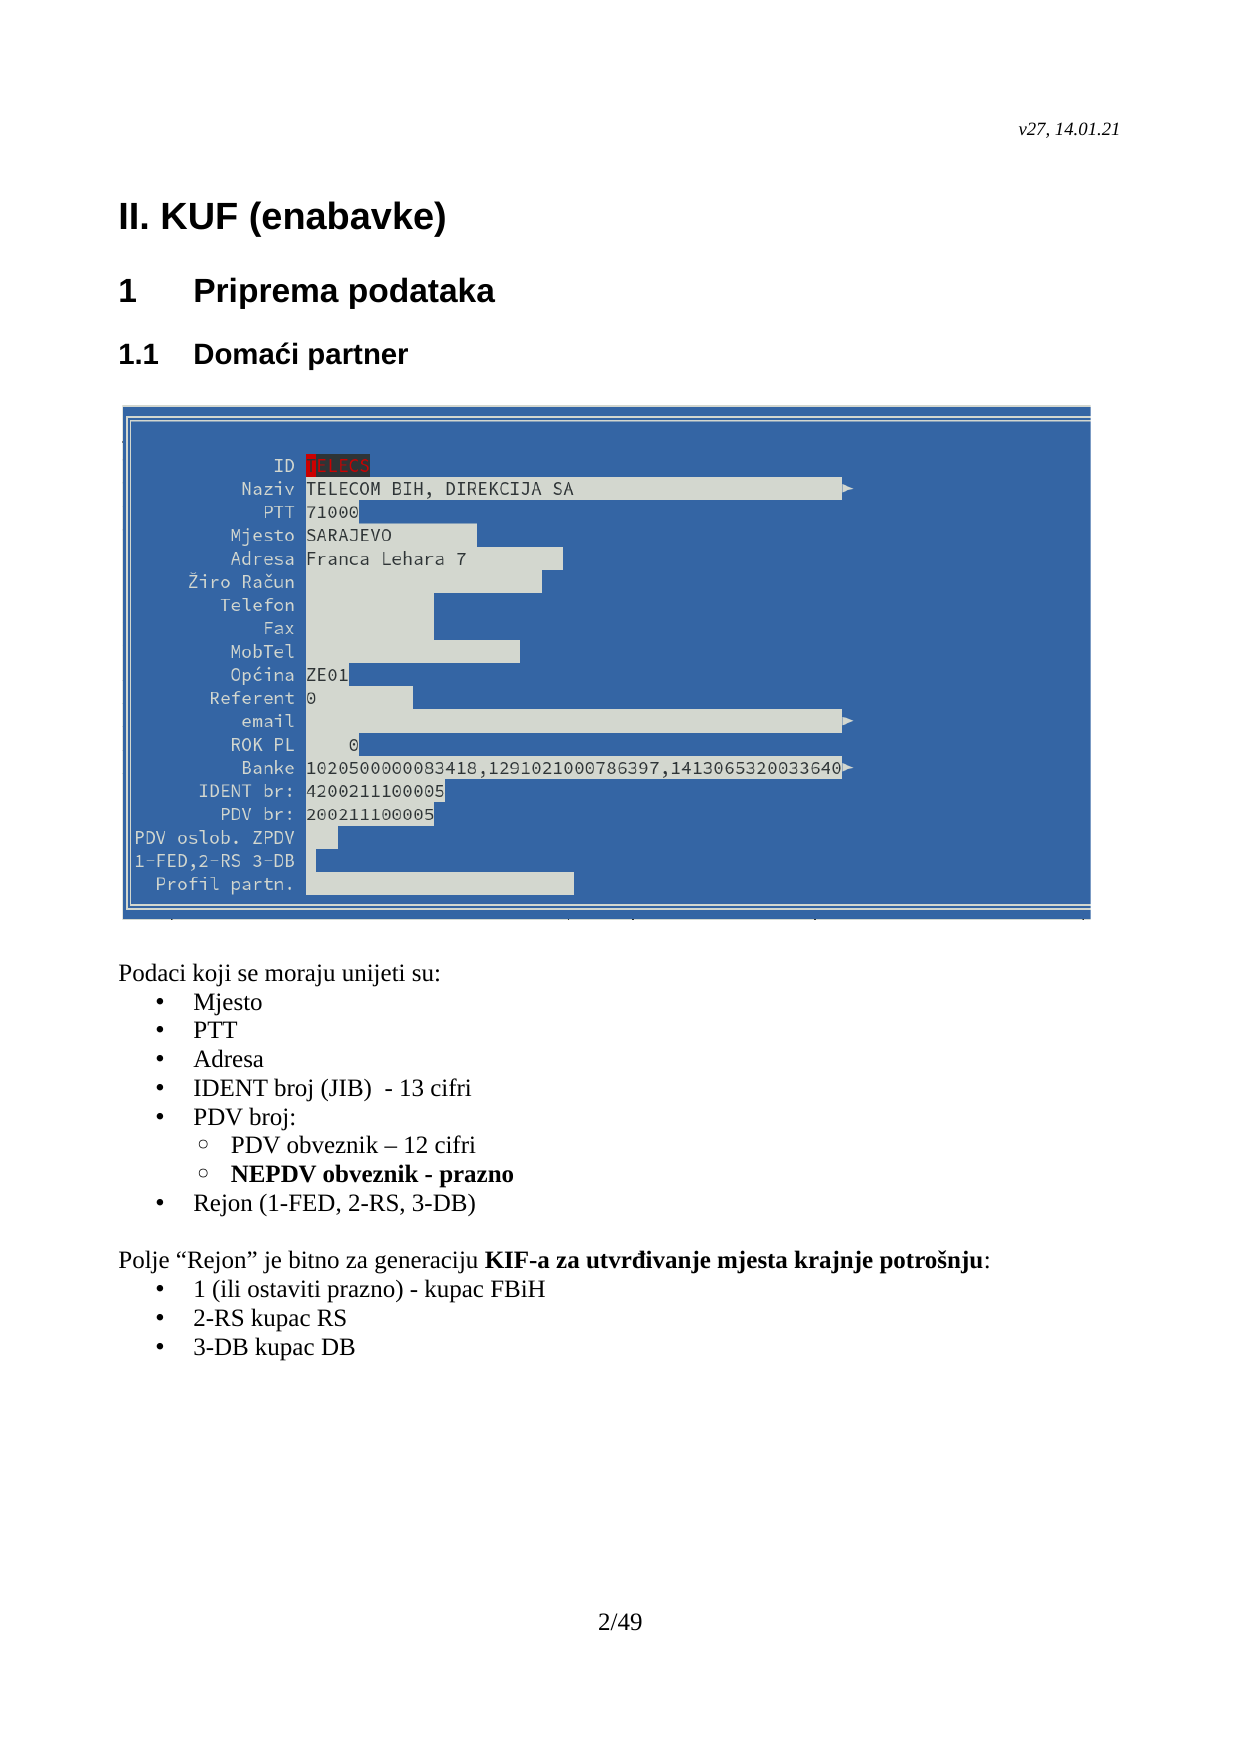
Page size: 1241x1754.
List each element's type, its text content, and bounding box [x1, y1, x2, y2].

list 3-DB kupac DB [156, 1332, 1122, 1361]
list 2-RS kupac RS [156, 1303, 1122, 1332]
list Adresa [156, 1044, 1122, 1073]
subtitle Domaći partner [118, 337, 1122, 371]
list Rejon (1-FED, 2-RS, 3-DB) [156, 1188, 1122, 1217]
subtitle II. KUF (enabavke) [118, 194, 1122, 238]
list IDENT broj (JIB) - 13 cifri [156, 1073, 1122, 1102]
subtitle Priprema podataka [118, 271, 1122, 310]
list PDV obveznik – 12 cifri [193, 1131, 1122, 1159]
list PTT [156, 1016, 1122, 1044]
text Polje “Rejon” je bitno za generaciju KIF-a za utvrđivanje mjesta krajnje potrošnju: [118, 1246, 1122, 1274]
text Podaci koji se moraju unijeti su: [118, 958, 1122, 987]
list Mjesto [156, 987, 1122, 1016]
picture [122, 405, 1091, 920]
list PDV broj: [156, 1102, 1122, 1131]
list 1 (ili ostaviti prazno) - kupac FBiH [156, 1274, 1122, 1303]
list NEPDV obveznik - prazno [193, 1159, 1122, 1188]
